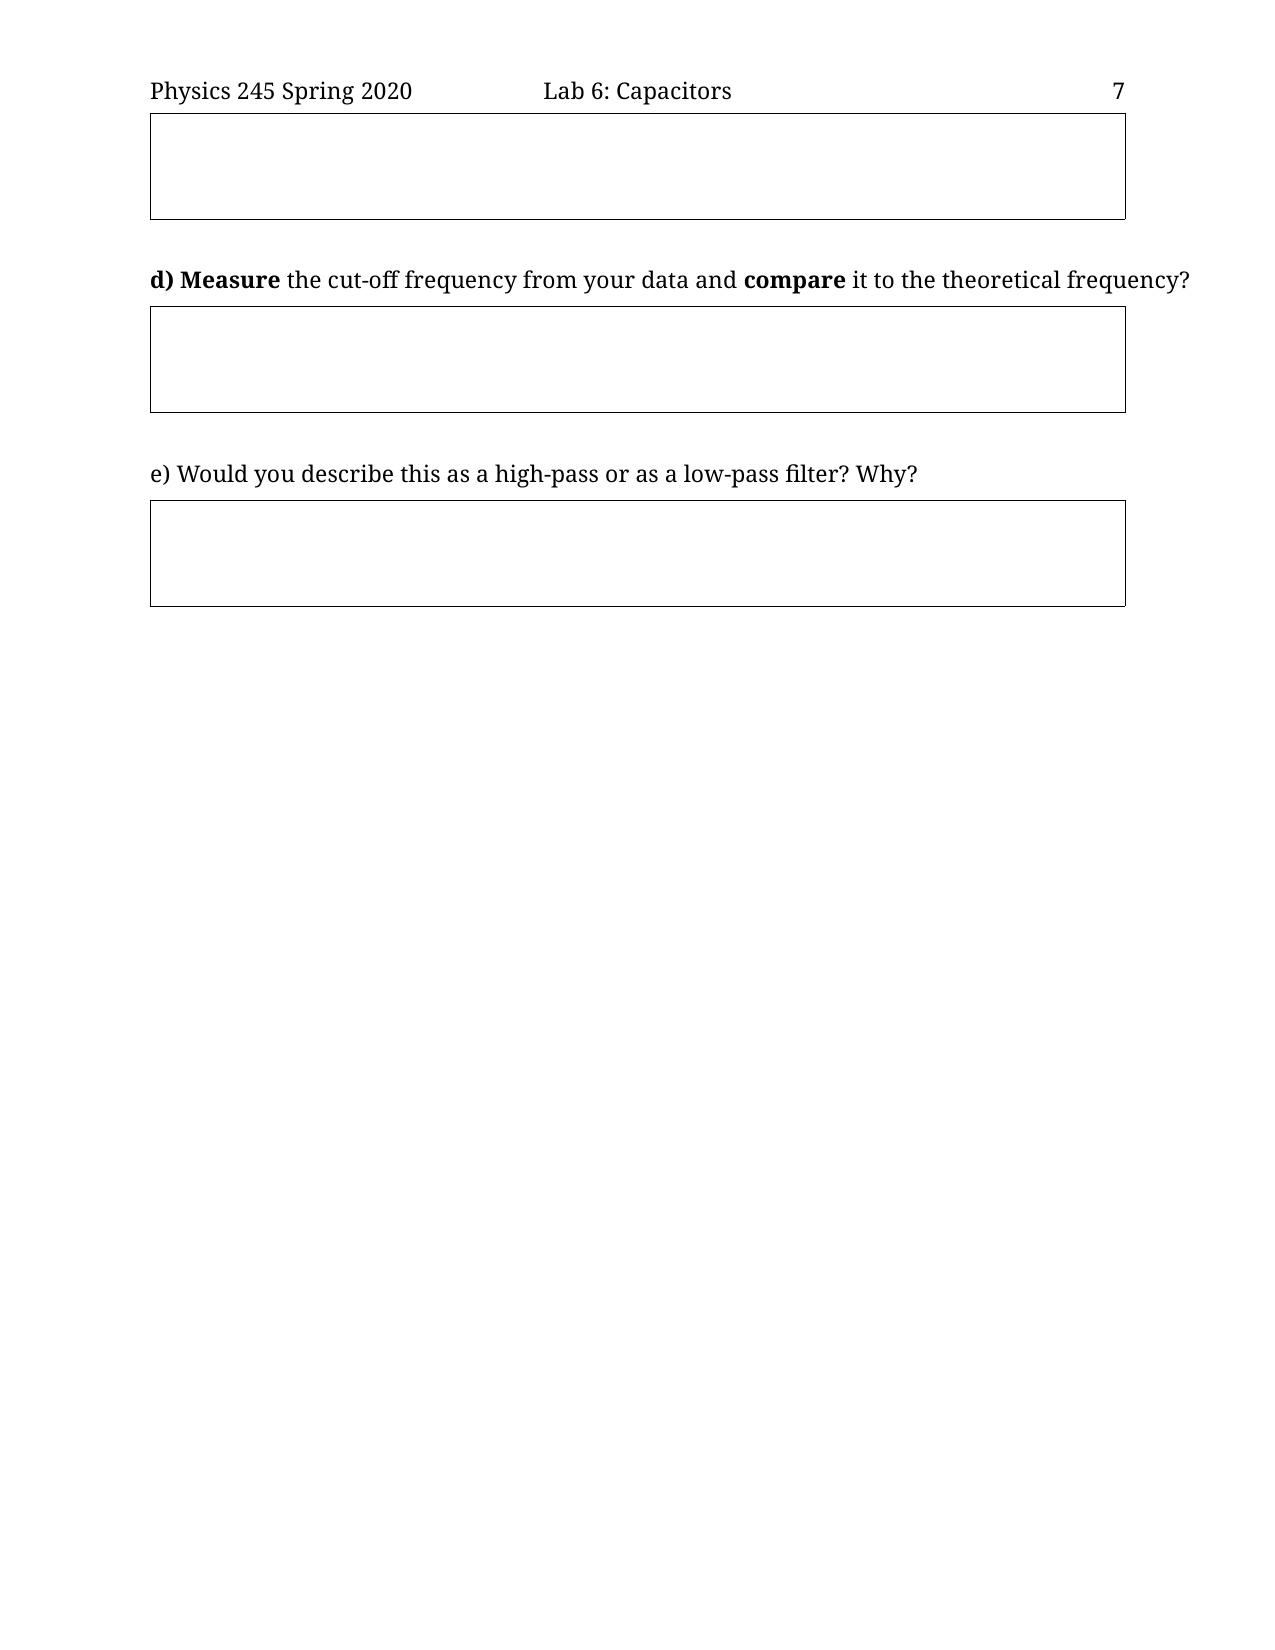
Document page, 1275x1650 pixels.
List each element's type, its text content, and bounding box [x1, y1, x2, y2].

text e) Would you describe this as a high-pass or as a low-pass filter? Why? [150, 462, 1275, 487]
text d) Measure the cut-off frequency from your data and compare it to the theoretical frequency? [150, 269, 1275, 294]
